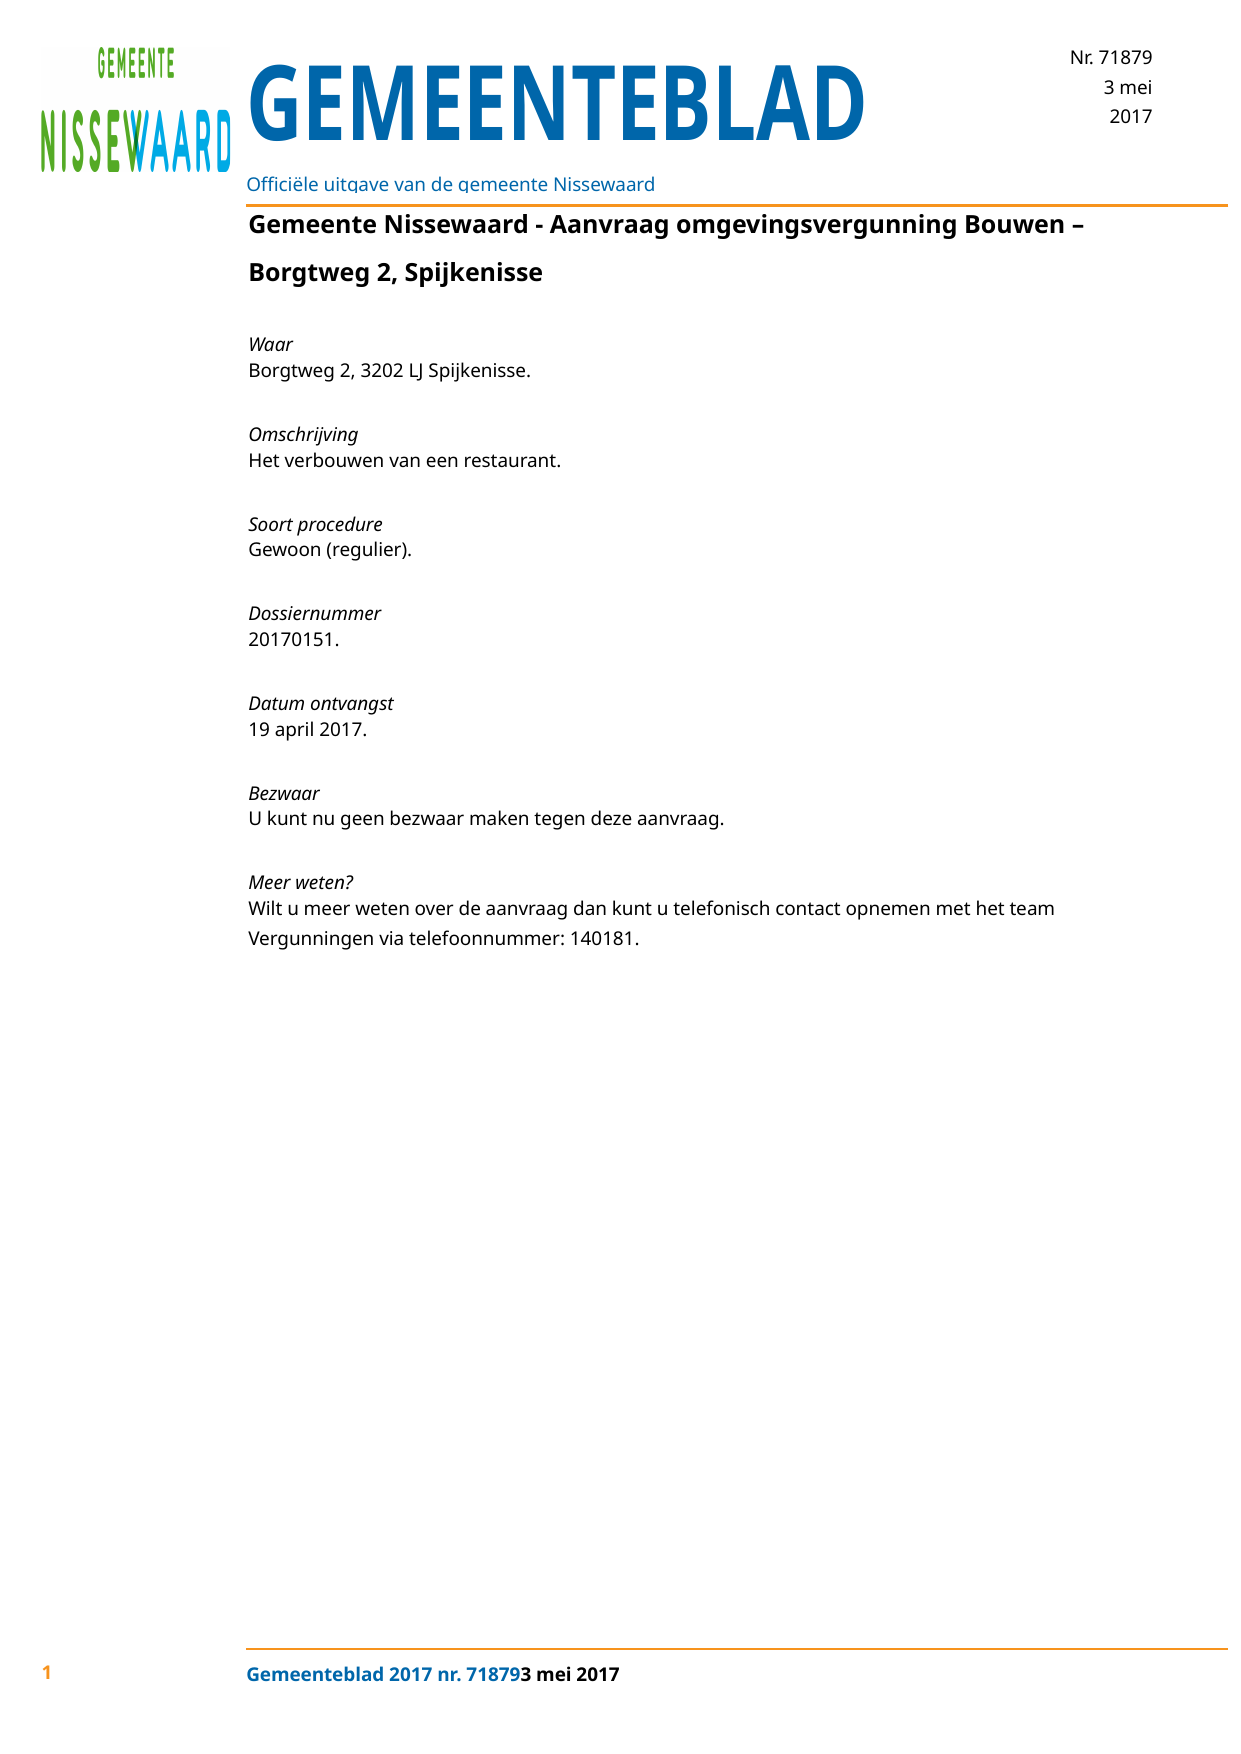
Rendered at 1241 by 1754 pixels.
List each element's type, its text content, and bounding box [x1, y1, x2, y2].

text Soort procedure [248, 511, 1152, 537]
text Borgtweg 2, 3202 LJ Spijkenisse. [248, 357, 1152, 383]
text Bezwaar [248, 780, 1152, 806]
text Waar [248, 331, 1152, 357]
text Datum ontvangst [248, 690, 1152, 716]
text Omschrijving [248, 421, 1152, 447]
text Gemeente Nissewaard - Aanvraag omgevingsvergunning Bouwen – Borgtweg 2, Spijkenisse [248, 207, 1152, 288]
text 19 april 2017. [248, 716, 1152, 742]
text Gewoon (regulier). [248, 537, 1152, 562]
text Meer weten? [248, 869, 1152, 895]
text Dossiernummer [248, 601, 1152, 626]
picture [201, 122, 206, 138]
text Het verbouwen van een restaurant. [248, 447, 1152, 473]
picture [41, 47, 231, 172]
picture [200, 151, 206, 172]
text U kunt nu geen bezwaar maken tegen deze aanvraag. [248, 806, 1152, 831]
picture [176, 157, 187, 172]
text Wilt u meer weten over de aanvraag dan kunt u telefonisch contact opnemen met het team Vergunningen via telefoonnummer: 140181. [248, 895, 1152, 951]
picture [222, 122, 227, 160]
text 20170151. [248, 626, 1152, 652]
picture [154, 157, 165, 172]
